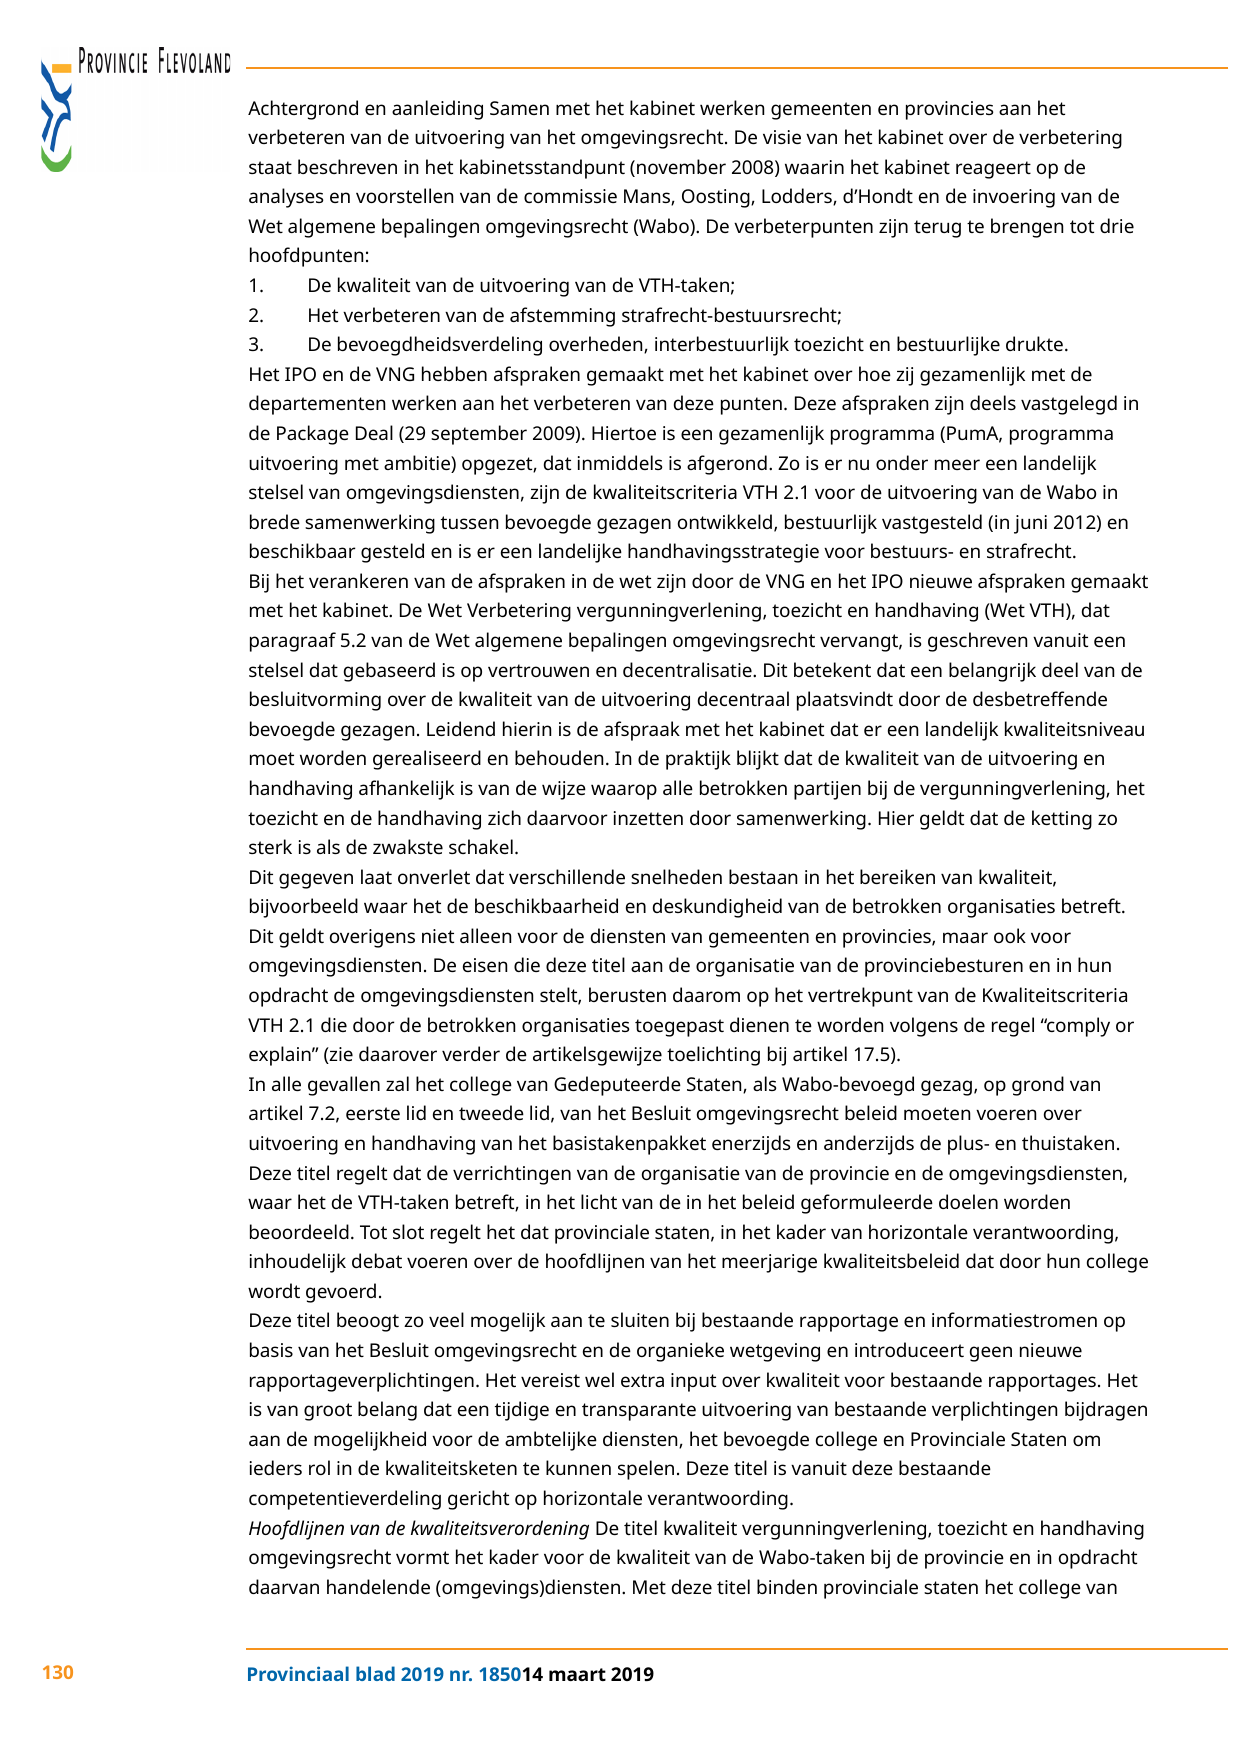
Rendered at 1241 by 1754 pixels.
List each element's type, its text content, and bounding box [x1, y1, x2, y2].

text Bij het verankeren van de afspraken in de wet zijn door de VNG en het IPO nieuwe afspraken gemaakt met het kabinet. De Wet Verbetering vergunningverlening, toezicht en handhaving (Wet VTH), dat paragraaf 5.2 van de Wet algemene bepalingen omgevingsrecht vervangt, is geschreven vanuit een stelsel dat gebaseerd is op vertrouwen en decentralisatie. Dit betekent dat een belangrijk deel van de besluitvorming over de kwaliteit van de uitvoering decentraal plaatsvindt door de desbetreffende bevoegde gezagen. Leidend hierin is de afspraak met het kabinet dat er een landelijk kwaliteitsniveau moet worden gerealiseerd en behouden. In de praktijk blijkt dat de kwaliteit van de uitvoering en handhaving afhankelijk is van de wijze waarop alle betrokken partijen bij de vergunningverlening, het toezicht en de handhaving zich daarvoor inzetten door samenwerking. Hier geldt dat de ketting zo sterk is als de zwakste schakel. [248, 568, 1152, 860]
list De kwaliteit van de uitvoering van de VTH-taken; [248, 272, 1152, 298]
list Het verbeteren van de afstemming strafrecht-bestuursrecht; [248, 302, 1152, 328]
list De bevoegdheidsverdeling overheden, interbestuurlijk toezicht en bestuurlijke drukte. [248, 331, 1152, 357]
text In alle gevallen zal het college van Gedeputeerde Staten, als Wabo-bevoegd gezag, op grond van artikel 7.2, eerste lid en tweede lid, van het Besluit omgevingsrecht beleid moeten voeren over uitvoering en handhaving van het basistakenpakket enerzijds en anderzijds de plus- en thuistaken. Deze titel regelt dat de verrichtingen van de organisatie van de provincie en de omgevingsdiensten, waar het de VTH-taken betreft, in het licht van de in het beleid geformuleerde doelen worden beoordeeld. Tot slot regelt het dat provinciale staten, in het kader van horizontale verantwoording, inhoudelijk debat voeren over de hoofdlijnen van het meerjarige kwaliteitsbeleid dat door hun college wordt gevoerd. [248, 1071, 1152, 1304]
text Het IPO en de VNG hebben afspraken gemaakt met het kabinet over hoe zij gezamenlijk met de departementen werken aan het verbeteren van deze punten. Deze afspraken zijn deels vastgelegd in de Package Deal (29 september 2009). Hiertoe is een gezamenlijk programma (PumA, programma uitvoering met ambitie) opgezet, dat inmiddels is afgerond. Zo is er nu onder meer een landelijk stelsel van omgevingsdiensten, zijn de kwaliteitscriteria VTH 2.1 voor de uitvoering van de Wabo in brede samenwerking tussen bevoegde gezagen ontwikkeld, bestuurlijk vastgesteld (in juni 2012) en beschikbaar gesteld en is er een landelijke handhavingsstrategie voor bestuurs- en strafrecht. [248, 361, 1152, 564]
text Achtergrond en aanleiding Samen met het kabinet werken gemeenten en provincies aan het verbeteren van de uitvoering van het omgevingsrecht. De visie van het kabinet over de verbetering staat beschreven in het kabinetsstandpunt (november 2008) waarin het kabinet reageert op de analyses en voorstellen van de commissie Mans, Oosting, Lodders, d’Hondt en de invoering van de Wet algemene bepalingen omgevingsrecht (Wabo). De verbeterpunten zijn terug te brengen tot drie hoofdpunten: [248, 95, 1152, 268]
text Hoofdlijnen van de kwaliteitsverordening De titel kwaliteit vergunningverlening, toezicht en handhaving omgevingsrecht vormt het kader voor de kwaliteit van de Wabo-taken bij de provincie en in opdracht daarvan handelende (omgevings)diensten. Met deze titel binden provinciale staten het college van [248, 1515, 1152, 1600]
text Dit gegeven laat onverlet dat verschillende snelheden bestaan in het bereiken van kwaliteit, bijvoorbeeld waar het de beschikbaarheid en deskundigheid van de betrokken organisaties betreft. Dit geldt overigens niet alleen voor de diensten van gemeenten en provincies, maar ook voor omgevingsdiensten. De eisen die deze titel aan de organisatie van de provinciebesturen en in hun opdracht de omgevingsdiensten stelt, berusten daarom op het vertrekpunt van de Kwaliteitscriteria VTH 2.1 die door de betrokken organisaties toegepast dienen te worden volgens de regel “comply or explain” (zie daarover verder de artikelsgewijze toelichting bij artikel 17.5). [248, 864, 1152, 1067]
text Deze titel beoogt zo veel mogelijk aan te sluiten bij bestaande rapportage en informatiestromen op basis van het Besluit omgevingsrecht en de organieke wetgeving en introduceert geen nieuwe rapportageverplichtingen. Het vereist wel extra input over kwaliteit voor bestaande rapportages. Het is van groot belang dat een tijdige en transparante uitvoering van bestaande verplichtingen bijdragen aan de mogelijkheid voor de ambtelijke diensten, het bevoegde college en Provinciale Staten om ieders rol in de kwaliteitsketen te kunnen spelen. Deze titel is vanuit deze bestaande competentieverdeling gericht op horizontale verantwoording. [248, 1308, 1152, 1511]
picture [41, 47, 231, 172]
